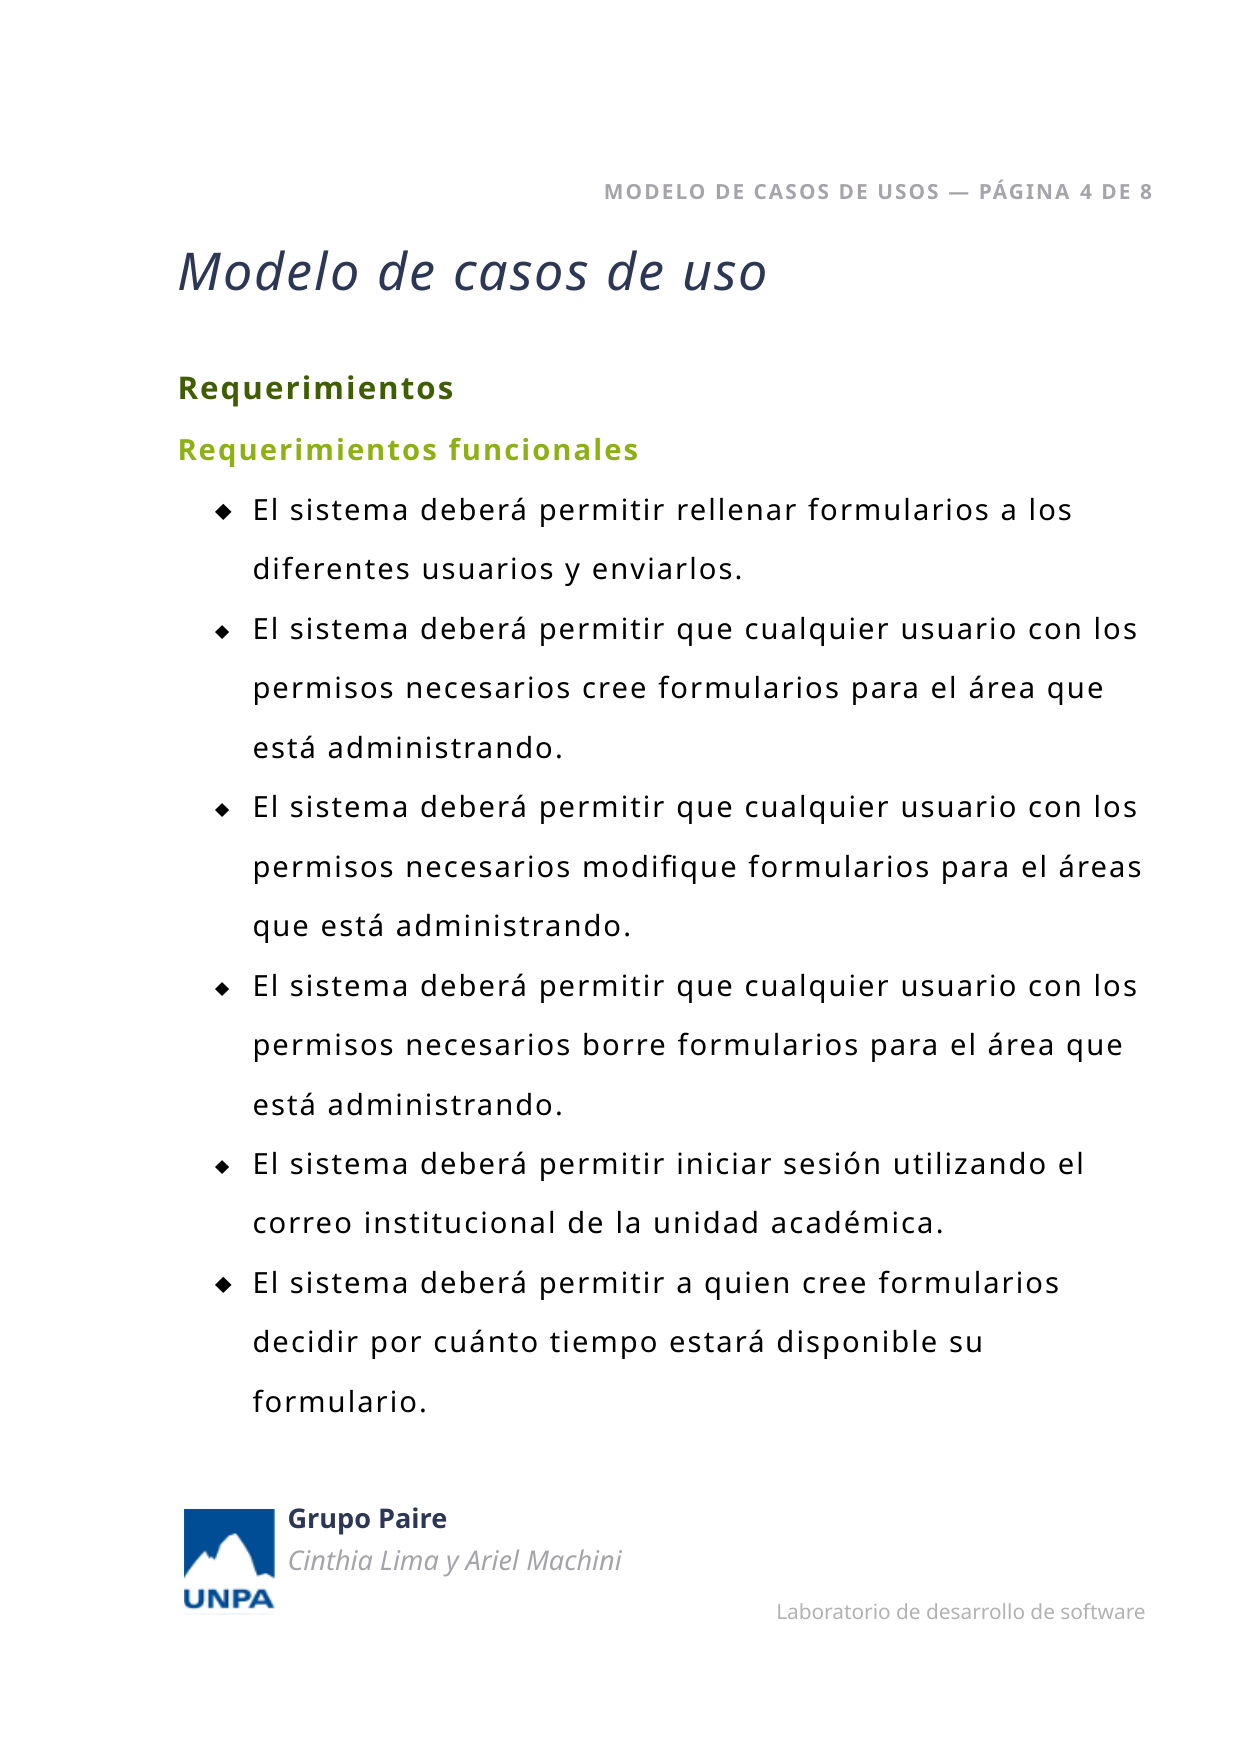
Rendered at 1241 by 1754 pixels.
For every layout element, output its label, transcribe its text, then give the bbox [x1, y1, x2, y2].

picture [184, 1509, 275, 1615]
text Requerimientos [177, 366, 1152, 408]
list El sistema deberá permitir que cualquier usuario con los permisos necesarios modifique formularios para el áreas que está administrando. [215, 786, 1152, 945]
list El sistema deberá permitir que cualquier usuario con los permisos necesarios cree formularios para el área que está administrando. [215, 608, 1152, 767]
text Modelo de casos de uso [177, 235, 1152, 306]
list El sistema deberá permitir rellenar formularios a los diferentes usuarios y enviarlos. [215, 489, 1152, 588]
list El sistema deberá permitir que cualquier usuario con los permisos necesarios borre formularios para el área que está administrando. [215, 965, 1152, 1123]
list El sistema deberá permitir iniciar sesión utilizando el correo institucional de la unidad académica. [215, 1143, 1152, 1242]
list El sistema deberá permitir a quien cree formularios decidir por cuánto tiempo estará disponible su formulario. [215, 1262, 1152, 1421]
text Requerimientos funcionales [177, 429, 1152, 469]
